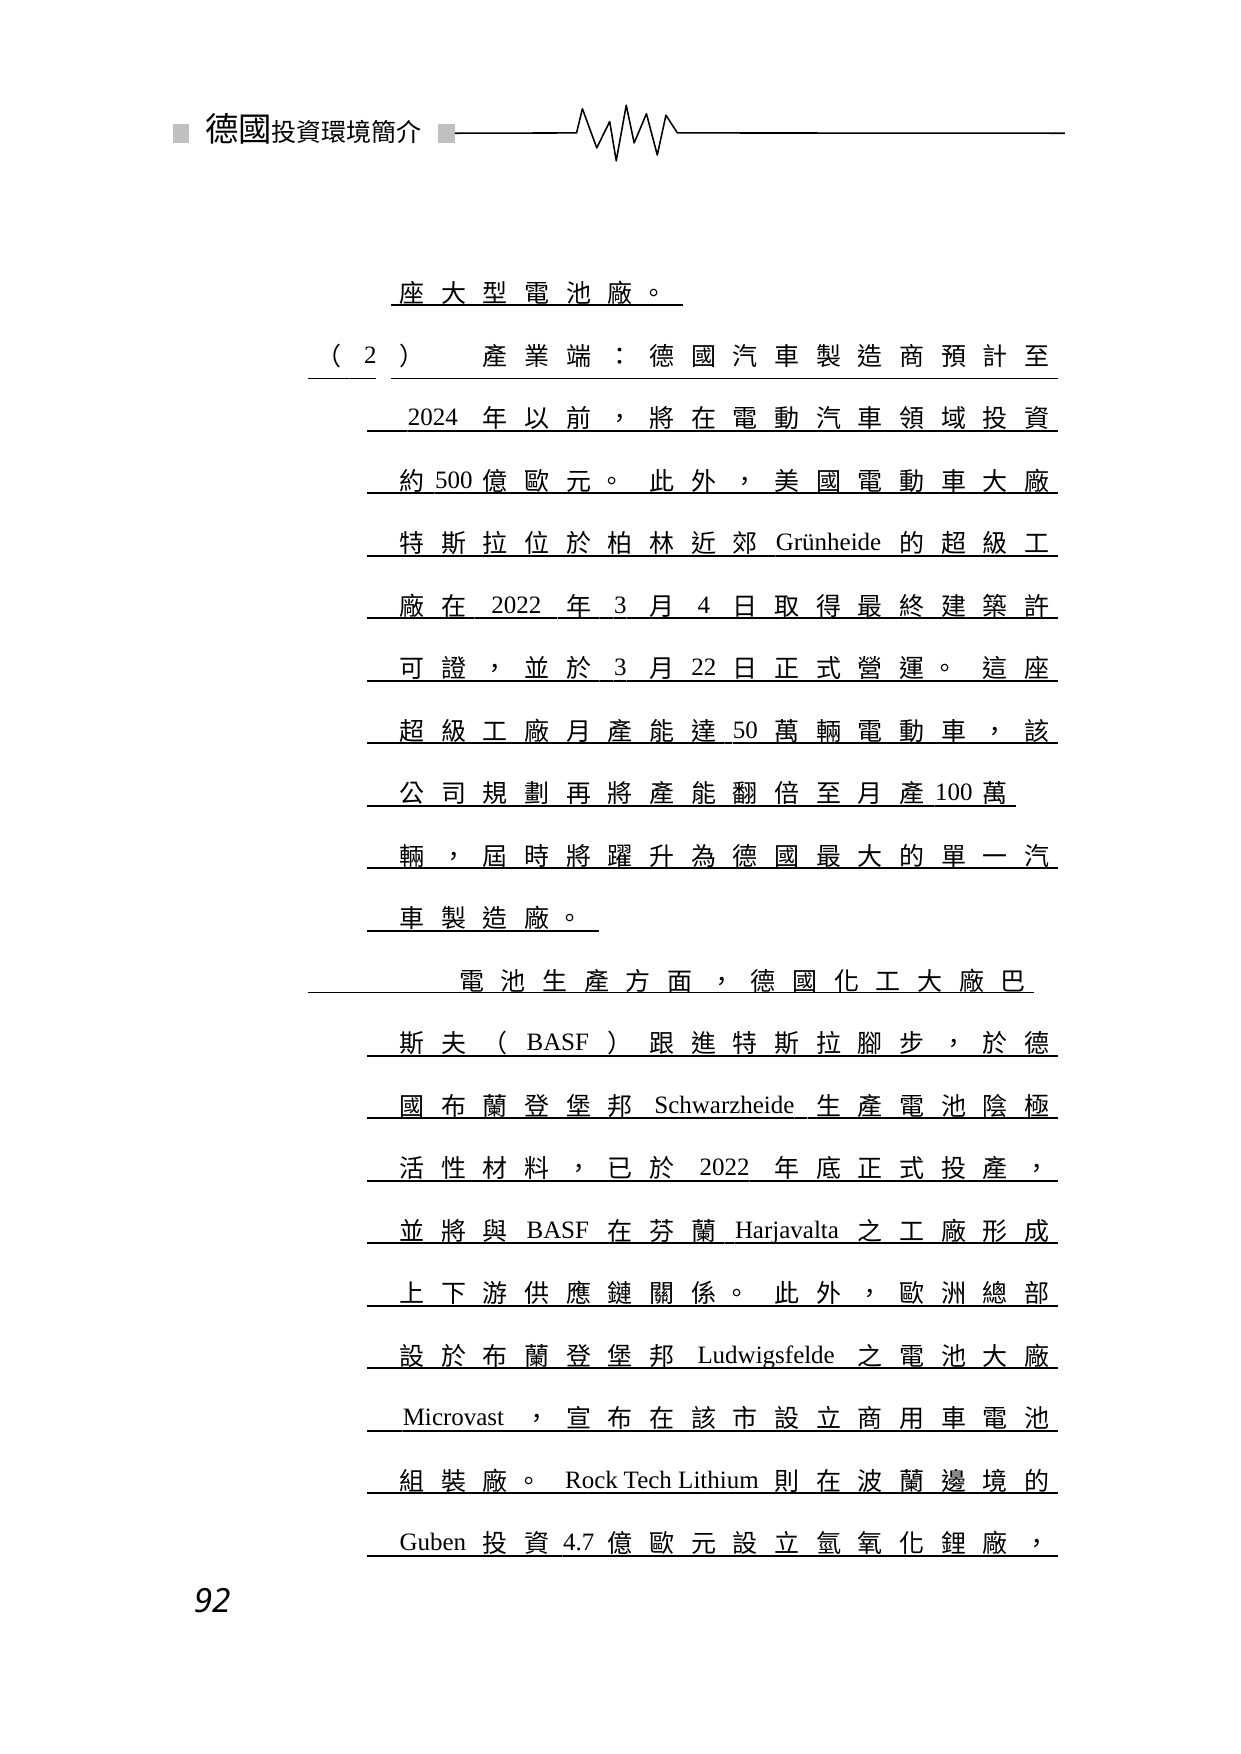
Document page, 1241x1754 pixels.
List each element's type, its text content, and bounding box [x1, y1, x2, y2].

text （2） 產業端：德國汽車製造商預計至2024年以前，將在電動汽車領域投資約500億歐元。此外，美國電動車大廠特斯拉位於柏林近郊Grünheide的超級工廠在2022年3月4日取得最終建築許可證，並於3月22日正式營運。這座超級工廠月產能達50萬輛電動車，該公司規劃再將產能翻倍至月產100萬輛，屆時將躍升為德國最大的單一汽車製造廠。 [306, 313, 1058, 938]
text 電池生產方面，德國化工大廠巴斯夫（BASF）跟進特斯拉腳步，於德國布蘭登堡邦Schwarzheide生產電池陰極活性材料，已於2022年底正式投產，並將與BASF在芬蘭Harjavalta之工廠形成上下游供應鏈關係。此外，歐洲總部設於布蘭登堡邦Ludwigsfelde之電池大廠Microvast，宣布在該市設立商用車電池組裝廠。Rock Tech Lithium則在波蘭邊境的Guben投資4.7億歐元設立氫氧化鋰廠， [306, 938, 1058, 1563]
text 座大型電池廠。 [330, 250, 1058, 313]
